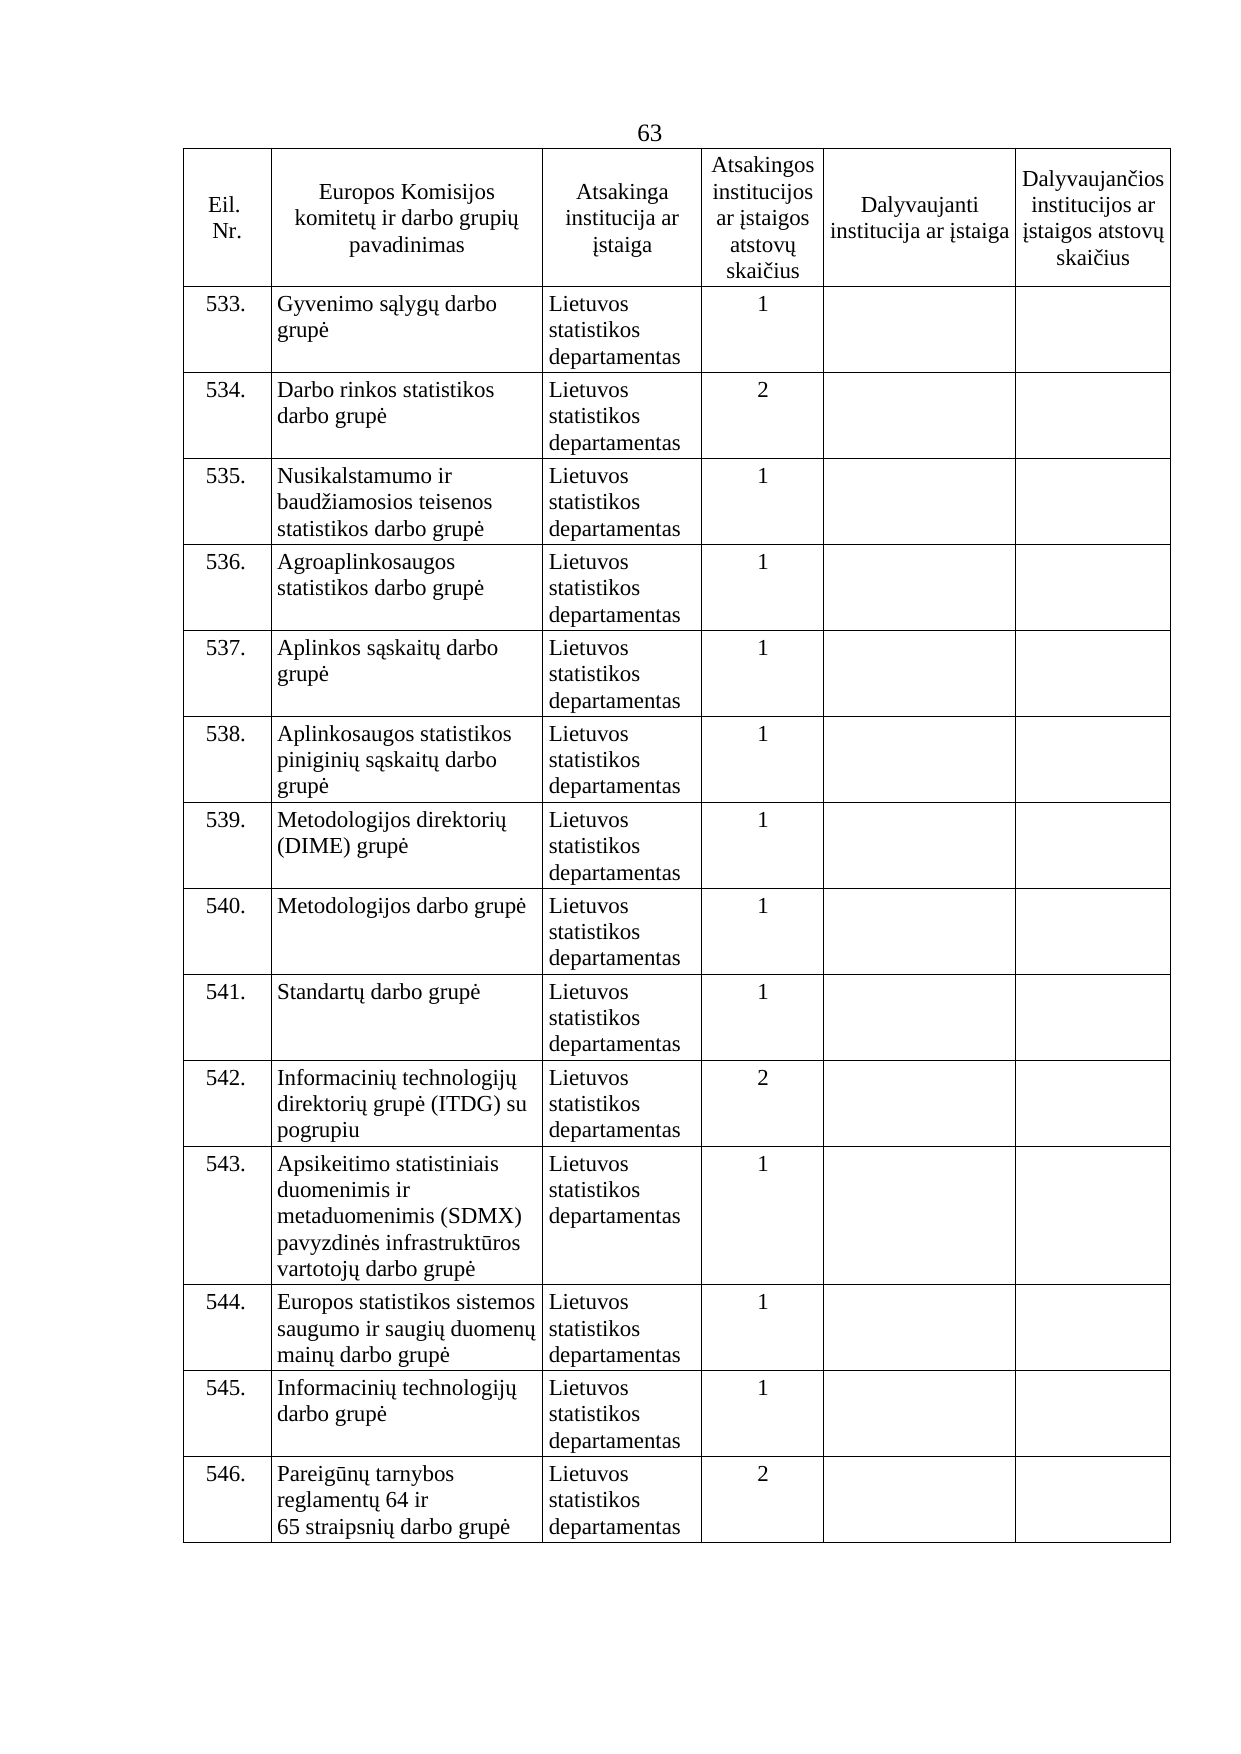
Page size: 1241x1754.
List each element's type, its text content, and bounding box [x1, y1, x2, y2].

table_cell 545. [184, 1371, 271, 1456]
table_cell 2 [702, 1457, 823, 1542]
table_header Atsakinga institucija ar įstaiga [543, 149, 701, 286]
table_cell 540. [184, 889, 271, 974]
table_cell Aplinkosaugos statistikos piniginių sąskaitų darbo grupė [272, 717, 542, 802]
table_cell Metodologijos darbo grupė [272, 889, 542, 974]
table_cell [1016, 1061, 1170, 1146]
table_cell 1 [702, 889, 823, 974]
table_cell Apsikeitimo statistiniais duomenimis ir metaduomenimis (SDMX) pavyzdinės infrastruktūros vartotojų darbo grupė [272, 1147, 542, 1284]
table_cell [1016, 803, 1170, 888]
table_cell 1 [702, 287, 823, 372]
table_cell Metodologijos direktorių (DIME) grupė [272, 803, 542, 888]
table_cell Lietuvos statistikos departamentas [543, 889, 701, 974]
table_cell Darbo rinkos statistikos darbo grupė [272, 373, 542, 458]
table_cell [824, 631, 1015, 716]
table_cell Lietuvos statistikos departamentas [543, 459, 701, 544]
table_cell Aplinkos sąskaitų darbo grupė [272, 631, 542, 716]
table_cell 1 [702, 631, 823, 716]
table_header Atsakingos institucijos ar įstaigos atstovų skaičius [702, 149, 823, 286]
table_cell 533. [184, 287, 271, 372]
table_cell [1016, 975, 1170, 1060]
table_cell 546. [184, 1457, 271, 1542]
table_cell Agroaplinkosaugos statistikos darbo grupė [272, 545, 542, 630]
table_cell [824, 459, 1015, 544]
table_cell [824, 1061, 1015, 1146]
table_header Dalyvaujanti institucija ar įstaiga [824, 149, 1015, 286]
table_cell [1016, 889, 1170, 974]
table_cell Lietuvos statistikos departamentas [543, 287, 701, 372]
table_cell Lietuvos statistikos departamentas [543, 1371, 701, 1456]
table_cell [824, 1457, 1015, 1542]
table_cell 535. [184, 459, 271, 544]
table_cell Lietuvos statistikos departamentas [543, 545, 701, 630]
table_cell 544. [184, 1285, 271, 1370]
table_cell [1016, 631, 1170, 716]
table_cell 543. [184, 1147, 271, 1284]
table_cell 1 [702, 1147, 823, 1284]
table_cell Lietuvos statistikos departamentas [543, 803, 701, 888]
table_header Dalyvaujančios institucijos ar įstaigos atstovų skaičius [1016, 149, 1170, 286]
table_cell Lietuvos statistikos departamentas [543, 631, 701, 716]
table_cell Lietuvos statistikos departamentas [543, 975, 701, 1060]
table_cell 542. [184, 1061, 271, 1146]
table_cell 1 [702, 1285, 823, 1370]
table_cell 2 [702, 1061, 823, 1146]
table_cell Lietuvos statistikos departamentas [543, 1147, 701, 1284]
table_cell [1016, 459, 1170, 544]
table_cell Informacinių technologijų direktorių grupė (ITDG) su pogrupiu [272, 1061, 542, 1146]
table_cell 541. [184, 975, 271, 1060]
table_cell [824, 1147, 1015, 1284]
table_cell [1016, 1147, 1170, 1284]
table_cell [1016, 717, 1170, 802]
table_cell Gyvenimo sąlygų darbo grupė [272, 287, 542, 372]
table_cell 1 [702, 459, 823, 544]
table_cell [824, 287, 1015, 372]
table_cell 536. [184, 545, 271, 630]
table_cell [1016, 1457, 1170, 1542]
table_cell [824, 1285, 1015, 1370]
table_cell 534. [184, 373, 271, 458]
table_cell 537. [184, 631, 271, 716]
table_cell [824, 889, 1015, 974]
table_cell [824, 975, 1015, 1060]
table_cell 1 [702, 975, 823, 1060]
table_cell [824, 717, 1015, 802]
table_cell [1016, 373, 1170, 458]
table_cell Lietuvos statistikos departamentas [543, 1061, 701, 1146]
table_header Europos Komisijos komitetų ir darbo grupių pavadinimas [272, 149, 542, 286]
table_cell 1 [702, 545, 823, 630]
table_cell Lietuvos statistikos departamentas [543, 373, 701, 458]
table_cell Lietuvos statistikos departamentas [543, 1457, 701, 1542]
table_cell Lietuvos statistikos departamentas [543, 717, 701, 802]
table_cell [1016, 545, 1170, 630]
table_cell [1016, 1285, 1170, 1370]
table_cell [1016, 1371, 1170, 1456]
table_cell [824, 803, 1015, 888]
table_cell 2 [702, 373, 823, 458]
table_cell Standartų darbo grupė [272, 975, 542, 1060]
table_cell [824, 545, 1015, 630]
table_cell 1 [702, 1371, 823, 1456]
table_cell [1016, 287, 1170, 372]
table_cell Europos statistikos sistemos saugumo ir saugių duomenų mainų darbo grupė [272, 1285, 542, 1370]
table_cell 539. [184, 803, 271, 888]
table_cell 1 [702, 717, 823, 802]
table_cell Informacinių technologijų darbo grupė [272, 1371, 542, 1456]
table_cell Nusikalstamumo ir baudžiamosios teisenos statistikos darbo grupė [272, 459, 542, 544]
table_header Eil. Nr. [184, 149, 271, 286]
table_cell Lietuvos statistikos departamentas [543, 1285, 701, 1370]
table_cell 538. [184, 717, 271, 802]
table_cell [824, 1371, 1015, 1456]
table_cell 1 [702, 803, 823, 888]
table_cell Pareigūnų tarnybos reglamentų 64 ir 65 straipsnių darbo grupė [272, 1457, 542, 1542]
table_cell [824, 373, 1015, 458]
